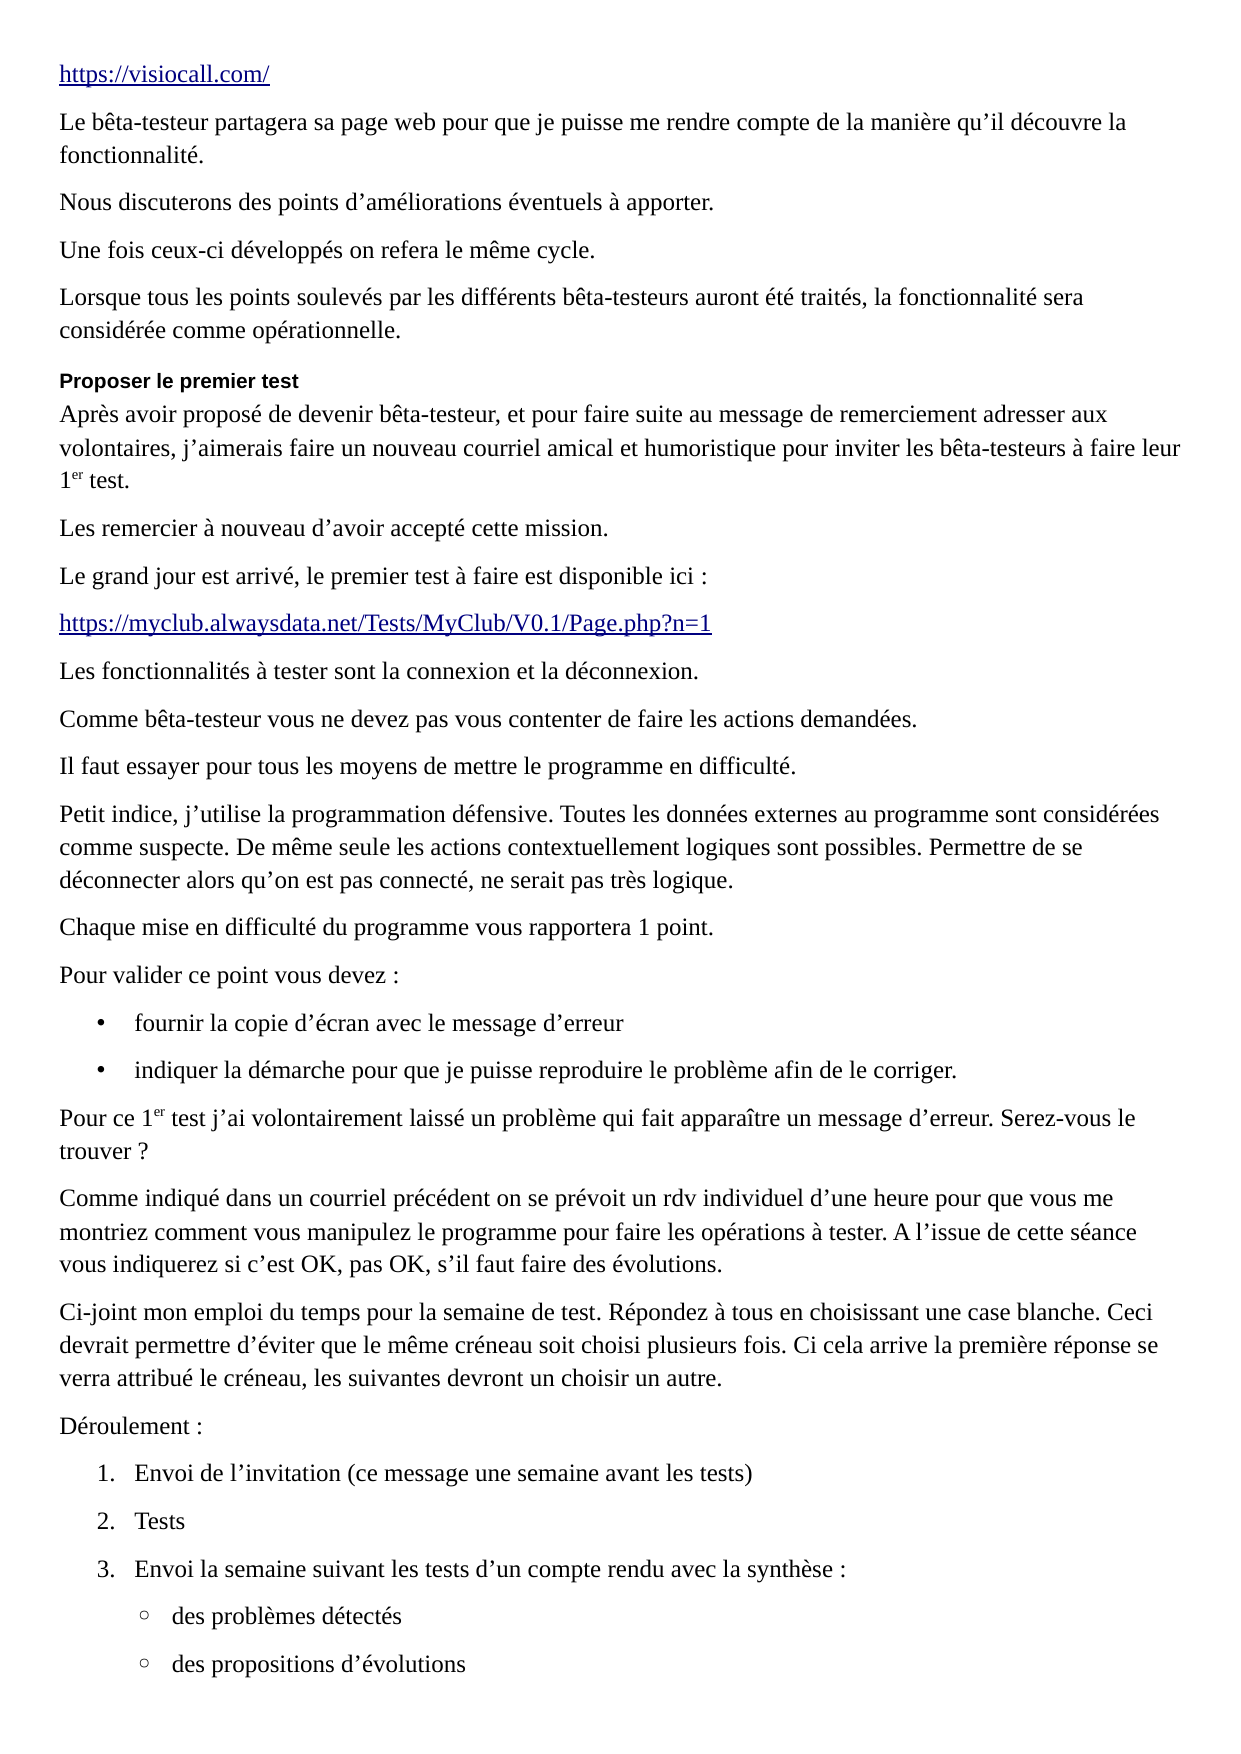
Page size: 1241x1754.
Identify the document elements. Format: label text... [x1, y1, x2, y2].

text Nous discuterons des points d’améliorations éventuels à apporter. [59, 187, 1181, 216]
text https://visiocall.com/ [59, 59, 1181, 88]
text Pour valider ce point vous devez : [59, 960, 1181, 989]
text Chaque mise en difficulté du programme vous rapportera 1 point. [59, 912, 1181, 941]
list Tests [97, 1506, 1181, 1535]
text Pour ce 1er test j’ai volontairement laissé un problème qui fait apparaître un message d’erreur. Serez-vous le trouver ? [59, 1103, 1181, 1165]
text Le bêta-testeur partagera sa page web pour que je puisse me rendre compte de la manière qu’il découvre la fonctionnalité. [59, 107, 1181, 168]
text Une fois ceux-ci développés on refera le même cycle. [59, 235, 1181, 264]
list Envoi de l’invitation (ce message une semaine avant les tests) [97, 1458, 1181, 1487]
text Comme bêta-testeur vous ne devez pas vous contenter de faire les actions demandées. [59, 704, 1181, 732]
list des problèmes détectés [134, 1601, 1181, 1630]
text Il faut essayer pour tous les moyens de mettre le programme en difficulté. [59, 751, 1181, 780]
text Les fonctionnalités à tester sont la connexion et la déconnexion. [59, 656, 1181, 685]
text Les remercier à nouveau d’avoir accepté cette mission. [59, 513, 1181, 542]
text Après avoir proposé de devenir bêta-testeur, et pour faire suite au message de remerciement adresser aux volontaires, j’aimerais faire un nouveau courriel amical et humoristique pour inviter les bêta-testeurs à faire leur 1er test. [59, 399, 1181, 494]
text Ci-joint mon emploi du temps pour la semaine de test. Répondez à tous en choisissant une case blanche. Ceci devrait permettre d’éviter que le même créneau soit choisi plusieurs fois. Ci cela arrive la première réponse se verra attribué le créneau, les suivantes devront un choisir un autre. [59, 1297, 1181, 1392]
text Petit indice, j’utilise la programmation défensive. Toutes les données externes au programme sont considérées comme suspecte. De même seule les actions contextuellement logiques sont possibles. Permettre de se déconnecter alors qu’on est pas connecté, ne serait pas très logique. [59, 799, 1181, 894]
subtitle Proposer le premier test [59, 369, 1181, 393]
list Envoi la semaine suivant les tests d’un compte rendu avec la synthèse : [97, 1554, 1181, 1582]
text Lorsque tous les points soulevés par les différents bêta-testeurs auront été traités, la fonctionnalité sera considérée comme opérationnelle. [59, 282, 1181, 344]
list des propositions d’évolutions [134, 1649, 1181, 1678]
text Déroulement : [59, 1411, 1181, 1439]
text https://myclub.alwaysdata.net/Tests/MyClub/V0.1/Page.php?n=1 [59, 608, 1181, 637]
list fournir la copie d’écran avec le message d’erreur [97, 1008, 1181, 1036]
text Le grand jour est arrivé, le premier test à faire est disponible ici : [59, 561, 1181, 589]
text Comme indiqué dans un courriel précédent on se prévoit un rdv individuel d’une heure pour que vous me montriez comment vous manipulez le programme pour faire les opérations à tester. A l’issue de cette séance vous indiquerez si c’est OK, pas OK, s’il faut faire des évolutions. [59, 1183, 1181, 1278]
list indiquer la démarche pour que je puisse reproduire le problème afin de le corriger. [97, 1055, 1181, 1084]
